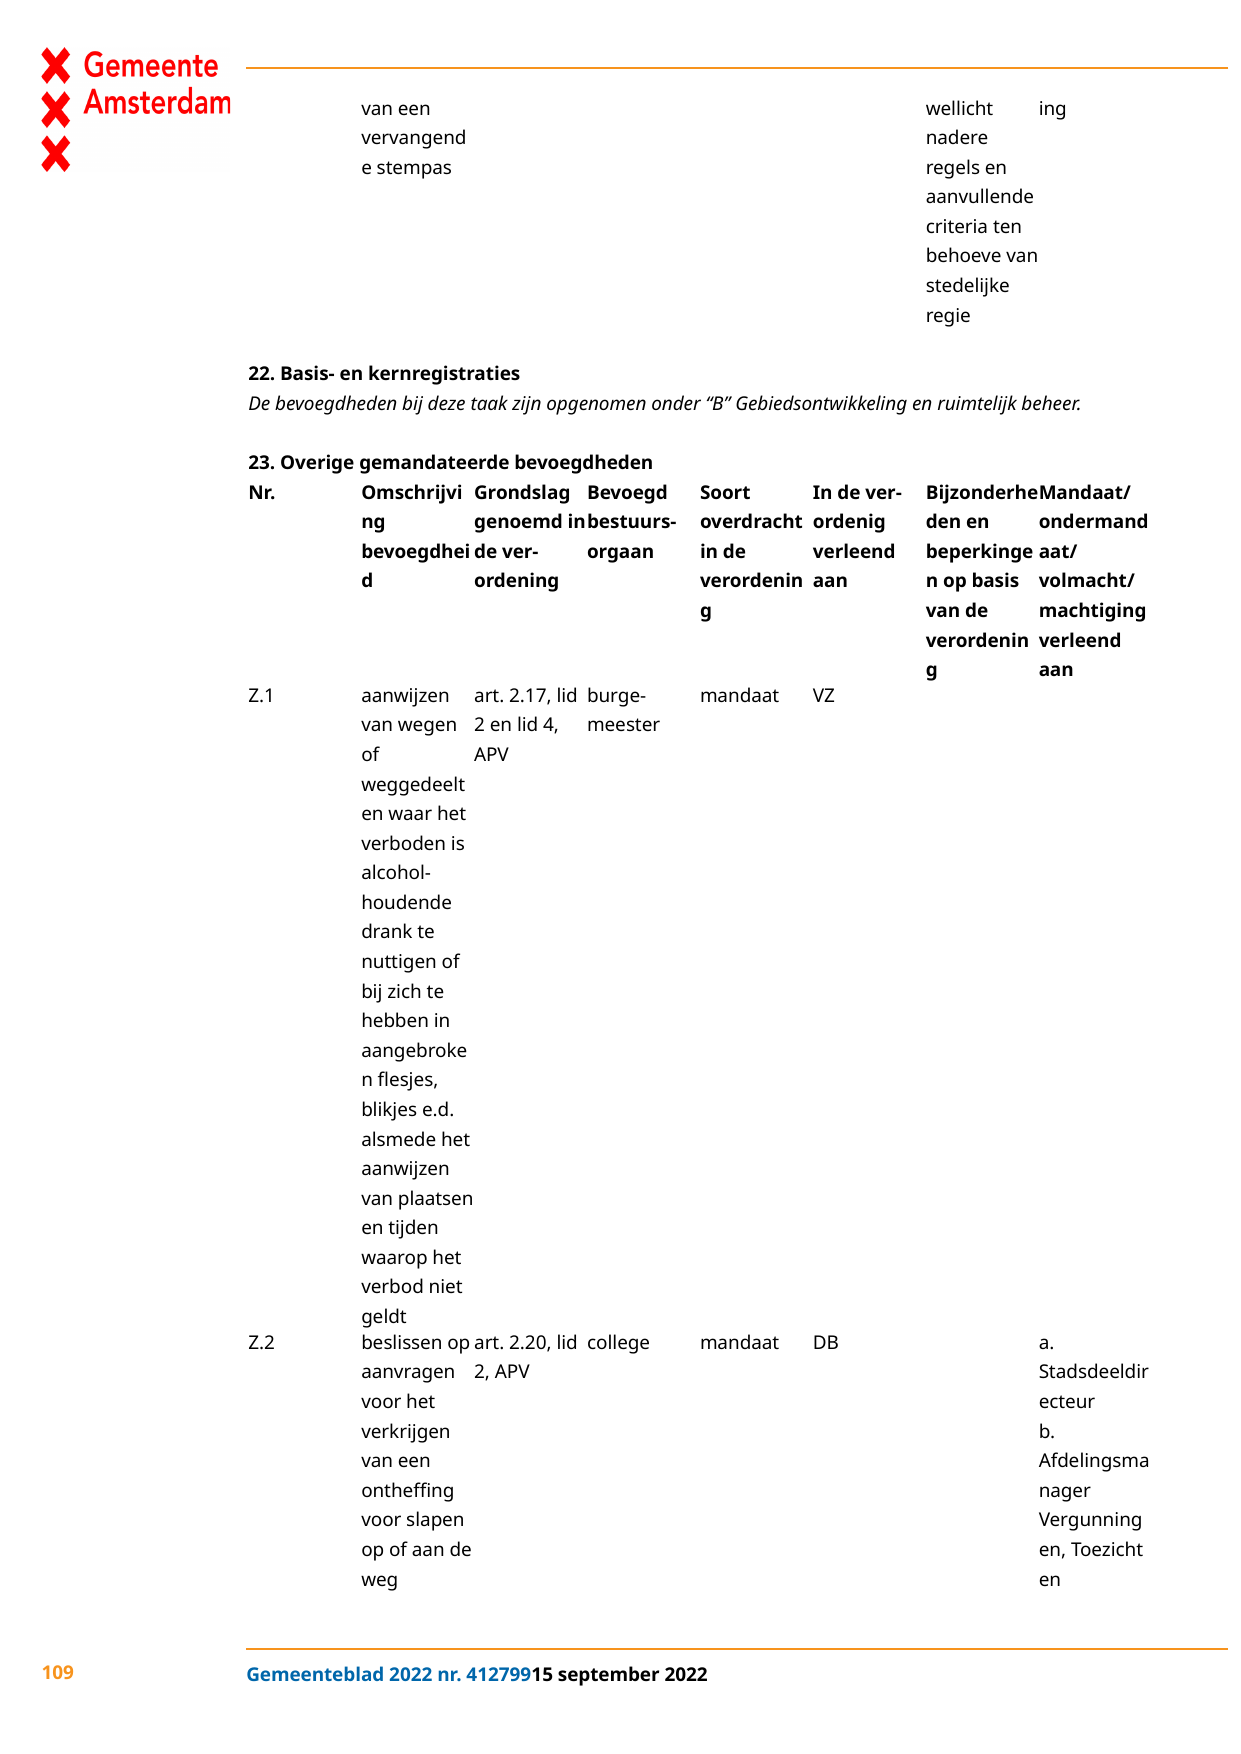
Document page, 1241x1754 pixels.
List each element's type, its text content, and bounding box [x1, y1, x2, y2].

table_header In de ver- ordenig verleend aan [813, 479, 926, 682]
table_cell [813, 95, 926, 328]
table_header Omschrijving bevoegdheid [361, 479, 474, 682]
table_cell VZ [813, 682, 926, 1329]
table_header Mandaat/ondermandaat/ volmacht/machtiging verleend aan [1039, 479, 1152, 682]
table_cell art. 2.17, lid 2 en lid 4, APV [474, 682, 587, 1329]
table_cell [1039, 682, 1152, 1329]
table_header Soort overdracht in de verordening [700, 479, 813, 682]
table_cell van een vervangende stempas [361, 95, 474, 328]
table_cell ing [1039, 95, 1152, 328]
table_cell college [587, 1329, 700, 1591]
table_cell Z.1 [248, 682, 361, 1329]
table_header Grondslag genoemd in de ver- ordening [474, 479, 587, 682]
table_cell beslissen op aanvragen voor het verkrijgen van een ontheffing voor slapen op of aan de weg [361, 1329, 474, 1591]
table_cell mandaat [700, 682, 813, 1329]
table_cell [587, 95, 700, 328]
picture [41, 47, 231, 172]
table_cell mandaat [700, 1329, 813, 1591]
table_cell Z.2 [248, 1329, 361, 1591]
table_cell DB [813, 1329, 926, 1591]
table_cell [926, 1329, 1038, 1591]
table_cell a. Stadsdeeldirecteur b. Afdelingsmanager Vergunningen, Toezicht en [1039, 1329, 1152, 1591]
table_cell [248, 95, 361, 328]
text De bevoegdheden bij deze taak zijn opgenomen onder “B” Gebiedsontwikkeling en ruimtelijk beheer. [248, 390, 1152, 416]
table_header Bevoegd bestuurs-orgaan [587, 479, 700, 682]
table_cell [926, 682, 1038, 1329]
text 23. Overige gemandateerde bevoegdheden [248, 449, 1152, 475]
table_header Nr. [248, 479, 361, 682]
table_cell burge-meester [587, 682, 700, 1329]
table_cell [700, 95, 813, 328]
table_cell [474, 95, 587, 328]
table_cell art. 2.20, lid 2, APV [474, 1329, 587, 1591]
text 22. Basis- en kernregistraties [248, 360, 1152, 386]
table_cell wellicht nadere regels en aanvullende criteria ten behoeve van stedelijke regie [926, 95, 1038, 328]
table_cell aanwijzen van wegen of weggedeelten waar het verboden is alcohol-houdende drank te nuttigen of bij zich te hebben in aangebroken flesjes, blikjes e.d. alsmede het aanwijzen van plaatsen en tijden waarop het verbod niet geldt [361, 682, 474, 1329]
table_header Bijzonderheden en beperkingen op basis van de verordening [926, 479, 1038, 682]
